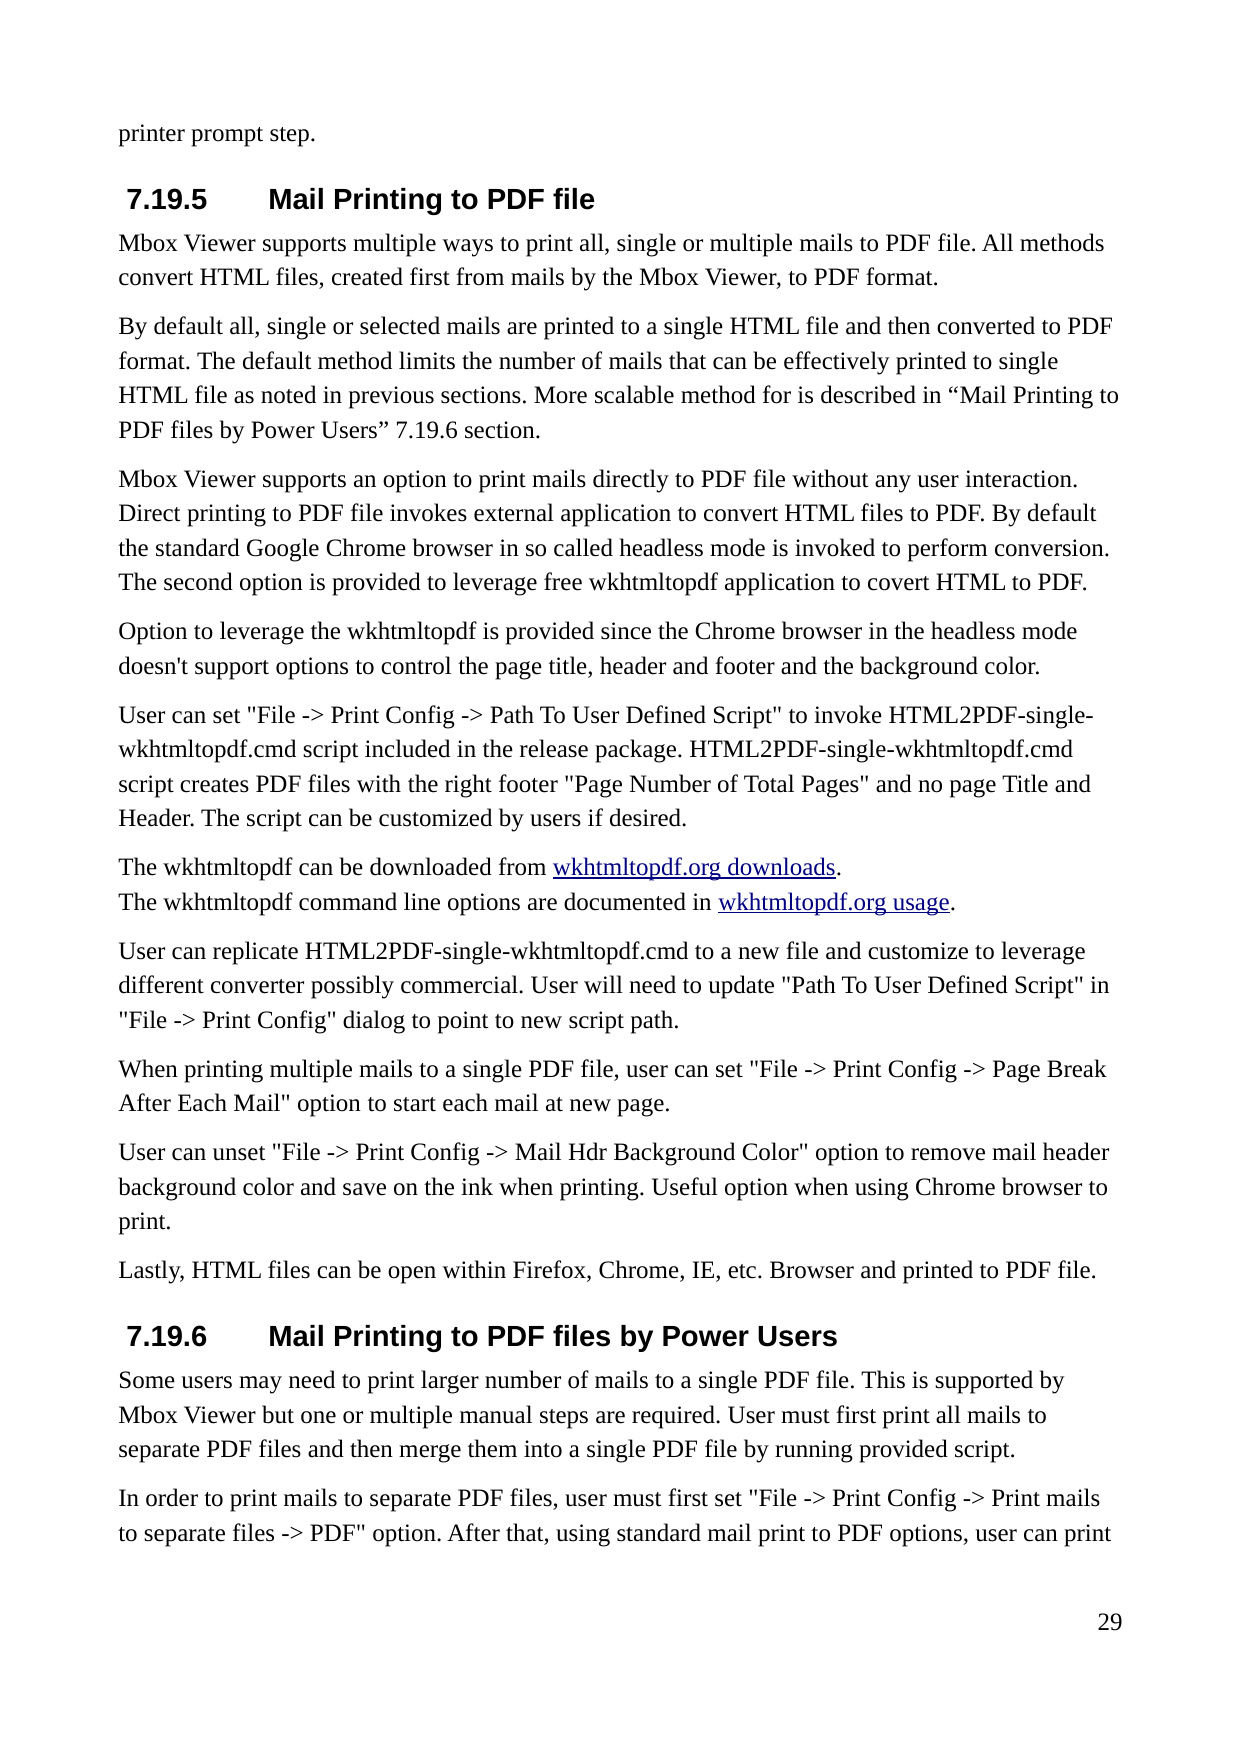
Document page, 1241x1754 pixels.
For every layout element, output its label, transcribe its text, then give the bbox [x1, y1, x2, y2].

subtitle Mail Printing to PDF file [118, 182, 1122, 215]
text User can replicate HTML2PDF-single-wkhtmltopdf.cmd to a new file and customize to leverage different converter possibly commercial. User will need to update "Path To User Defined Script" in "File -> Print Config" dialog to point to new script path. [118, 936, 1122, 1034]
text User can set "File -> Print Config -> Path To User Defined Script" to invoke HTML2PDF-single-wkhtmltopdf.cmd script included in the release package. HTML2PDF-single-wkhtmltopdf.cmd script creates PDF files with the right footer "Page Number of Total Pages" and no page Title and Header. The script can be customized by users if desired. [118, 700, 1122, 832]
text Mbox Viewer supports multiple ways to print all, single or multiple mails to PDF file. All methods convert HTML files, created first from mails by the Mbox Viewer, to PDF format. [118, 228, 1122, 291]
subtitle Mail Printing to PDF files by Power Users [118, 1319, 1122, 1353]
text Mbox Viewer supports an option to print mails directly to PDF file without any user interaction. Direct printing to PDF file invokes external application to convert HTML files to PDF. By default the standard Google Chrome browser in so called headless mode is invoked to perform conversion. The second option is provided to leverage free wkhtmltopdf application to covert HTML to PDF. [118, 464, 1122, 596]
text Some users may need to print larger number of mails to a single PDF file. This is supported by Mbox Viewer but one or multiple manual steps are required. User must first print all mails to separate PDF files and then merge them into a single PDF file by running provided script. [118, 1365, 1122, 1463]
text The wkhtmltopdf can be downloaded from wkhtmltopdf.org downloads. The wkhtmltopdf command line options are documented in wkhtmltopdf.org usage. [118, 852, 1122, 916]
text When printing multiple mails to a single PDF file, user can set "File -> Print Config -> Page Break After Each Mail" option to start each mail at new page. [118, 1054, 1122, 1117]
text By default all, single or selected mails are printed to a single HTML file and then converted to PDF format. The default method limits the number of mails that can be effectively printed to single HTML file as noted in previous sections. More scalable method for is described in “Mail Printing to PDF files by Power Users” 7.19.6 section. [118, 311, 1122, 443]
text User can unset "File -> Print Config -> Mail Hdr Background Color" option to remove mail header background color and save on the ink when printing. Useful option when using Chrome browser to print. [118, 1137, 1122, 1235]
text Option to leverage the wkhtmltopdf is provided since the Chrome browser in the headless mode doesn't support options to control the page title, header and footer and the background color. [118, 616, 1122, 679]
text Lastly, HTML files can be open within Firefox, Chrome, IE, etc. Browser and printed to PDF file. [118, 1256, 1122, 1284]
text In order to print mails to separate PDF files, user must first set "File -> Print Config -> Print mails to separate files -> PDF" option. After that, using standard mail print to PDF options, user can print [118, 1483, 1122, 1546]
text printer prompt step. [118, 118, 1122, 147]
